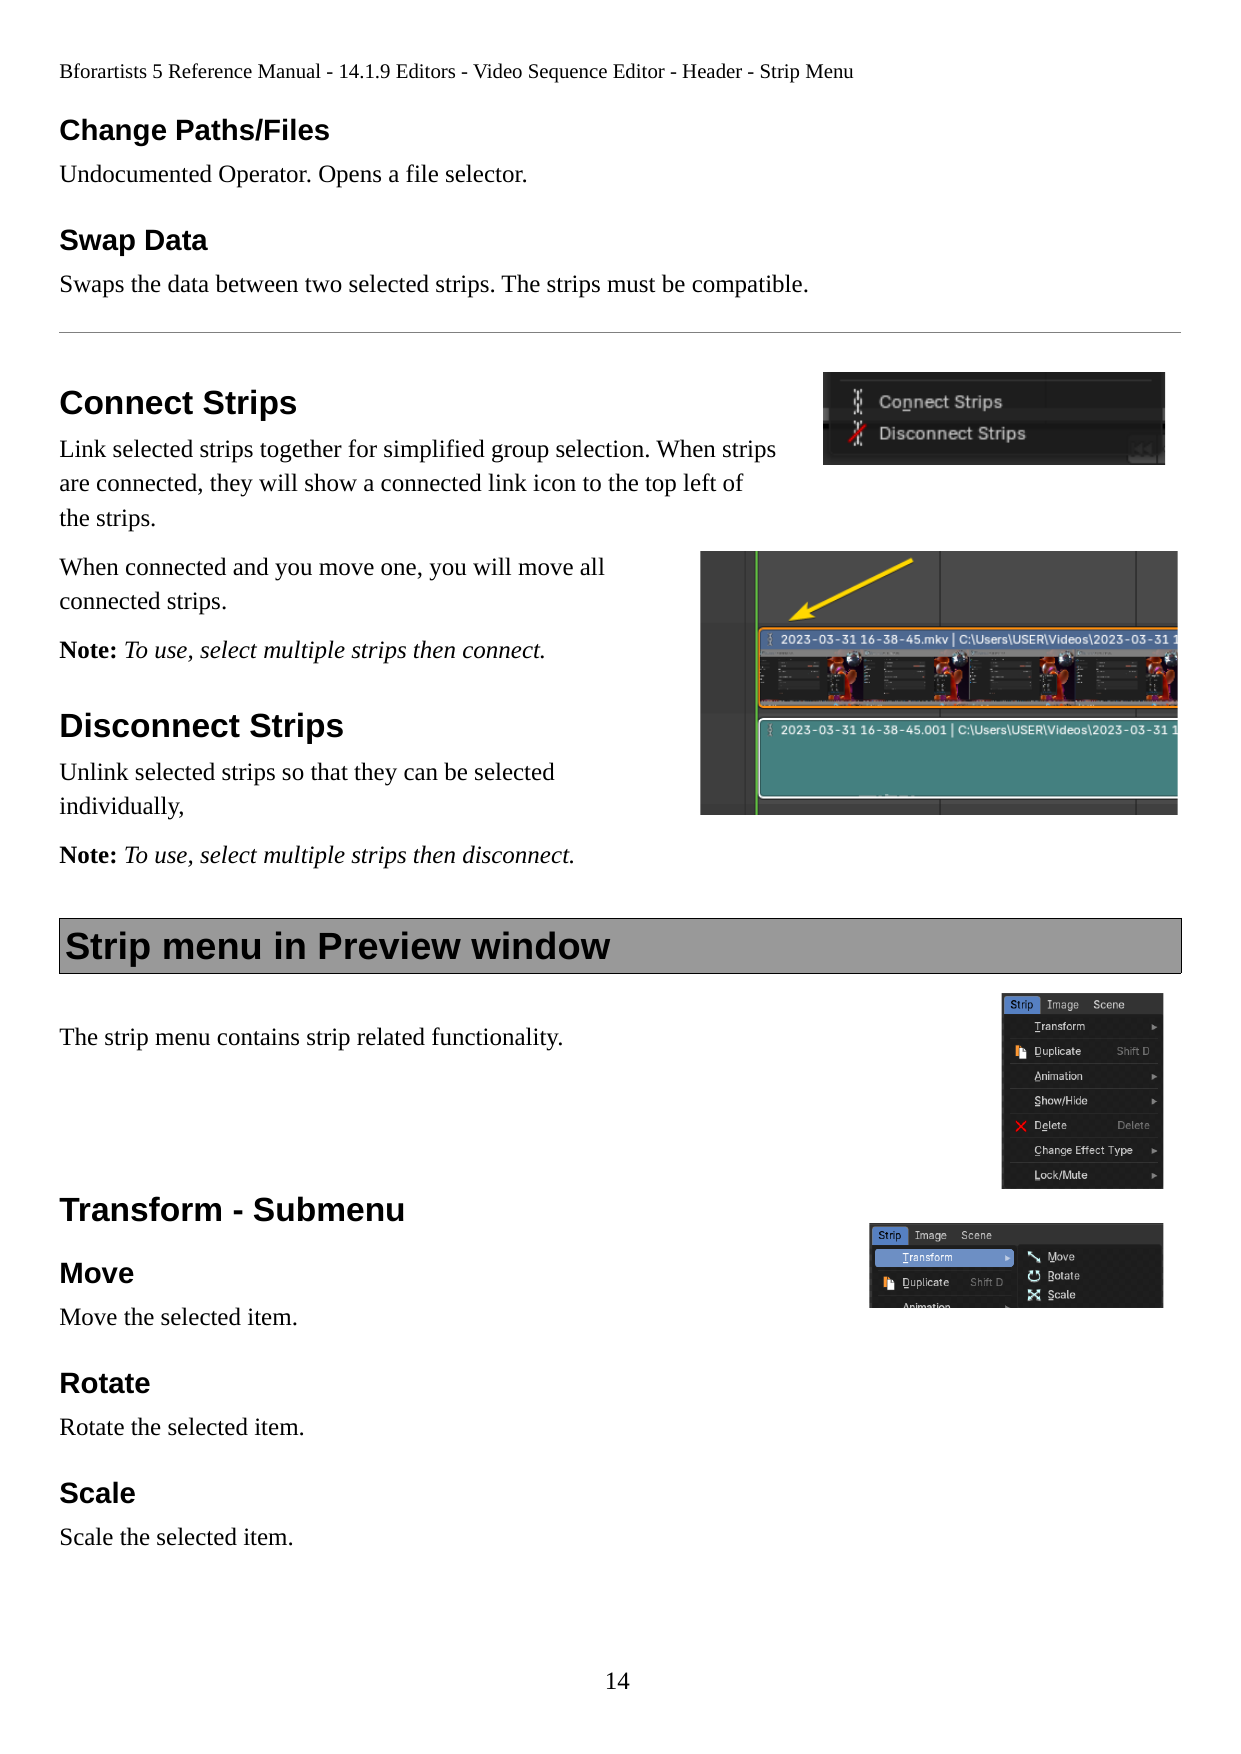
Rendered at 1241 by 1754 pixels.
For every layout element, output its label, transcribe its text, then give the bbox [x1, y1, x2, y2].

subtitle Disconnect Strips [59, 705, 700, 744]
text Note: To use, select multiple strips then disconnect. [59, 840, 1181, 869]
picture [869, 1223, 1164, 1308]
picture [823, 372, 1166, 465]
text Unlink selected strips so that they can be selected individually, [59, 757, 1181, 820]
subtitle Rotate [59, 1366, 1181, 1400]
subtitle [1164, 1256, 1181, 1290]
subtitle Swap Data [59, 222, 1181, 256]
text Undocumented Operator. Opens a file selector. [59, 159, 1181, 188]
text Rotate the selected item. [59, 1412, 1181, 1441]
subtitle Scale [59, 1476, 1181, 1509]
text The strip menu contains strip related functionality. [59, 1022, 1001, 1051]
text Note: To use, select multiple strips then connect. [59, 636, 700, 664]
subtitle Connect Strips [59, 383, 823, 421]
text Link selected strips together for simplified group selection. When strips are connected, they will show a connected link icon to the top left of the strips. [59, 434, 1181, 532]
text Scale the selected item. [59, 1522, 1181, 1551]
table_header Strip menu in Preview window [60, 919, 1181, 973]
text Move the selected item. [59, 1302, 1181, 1331]
subtitle Transform - Submenu [59, 1190, 1181, 1229]
text Swaps the data between two selected strips. The strips must be compatible. [59, 269, 1181, 297]
subtitle Change Paths/Files [59, 113, 1181, 146]
subtitle [1166, 383, 1181, 421]
picture [1001, 993, 1164, 1189]
text When connected and you move one, you will move all connected strips. [59, 552, 700, 615]
picture [700, 551, 1178, 815]
subtitle Move [59, 1256, 869, 1290]
